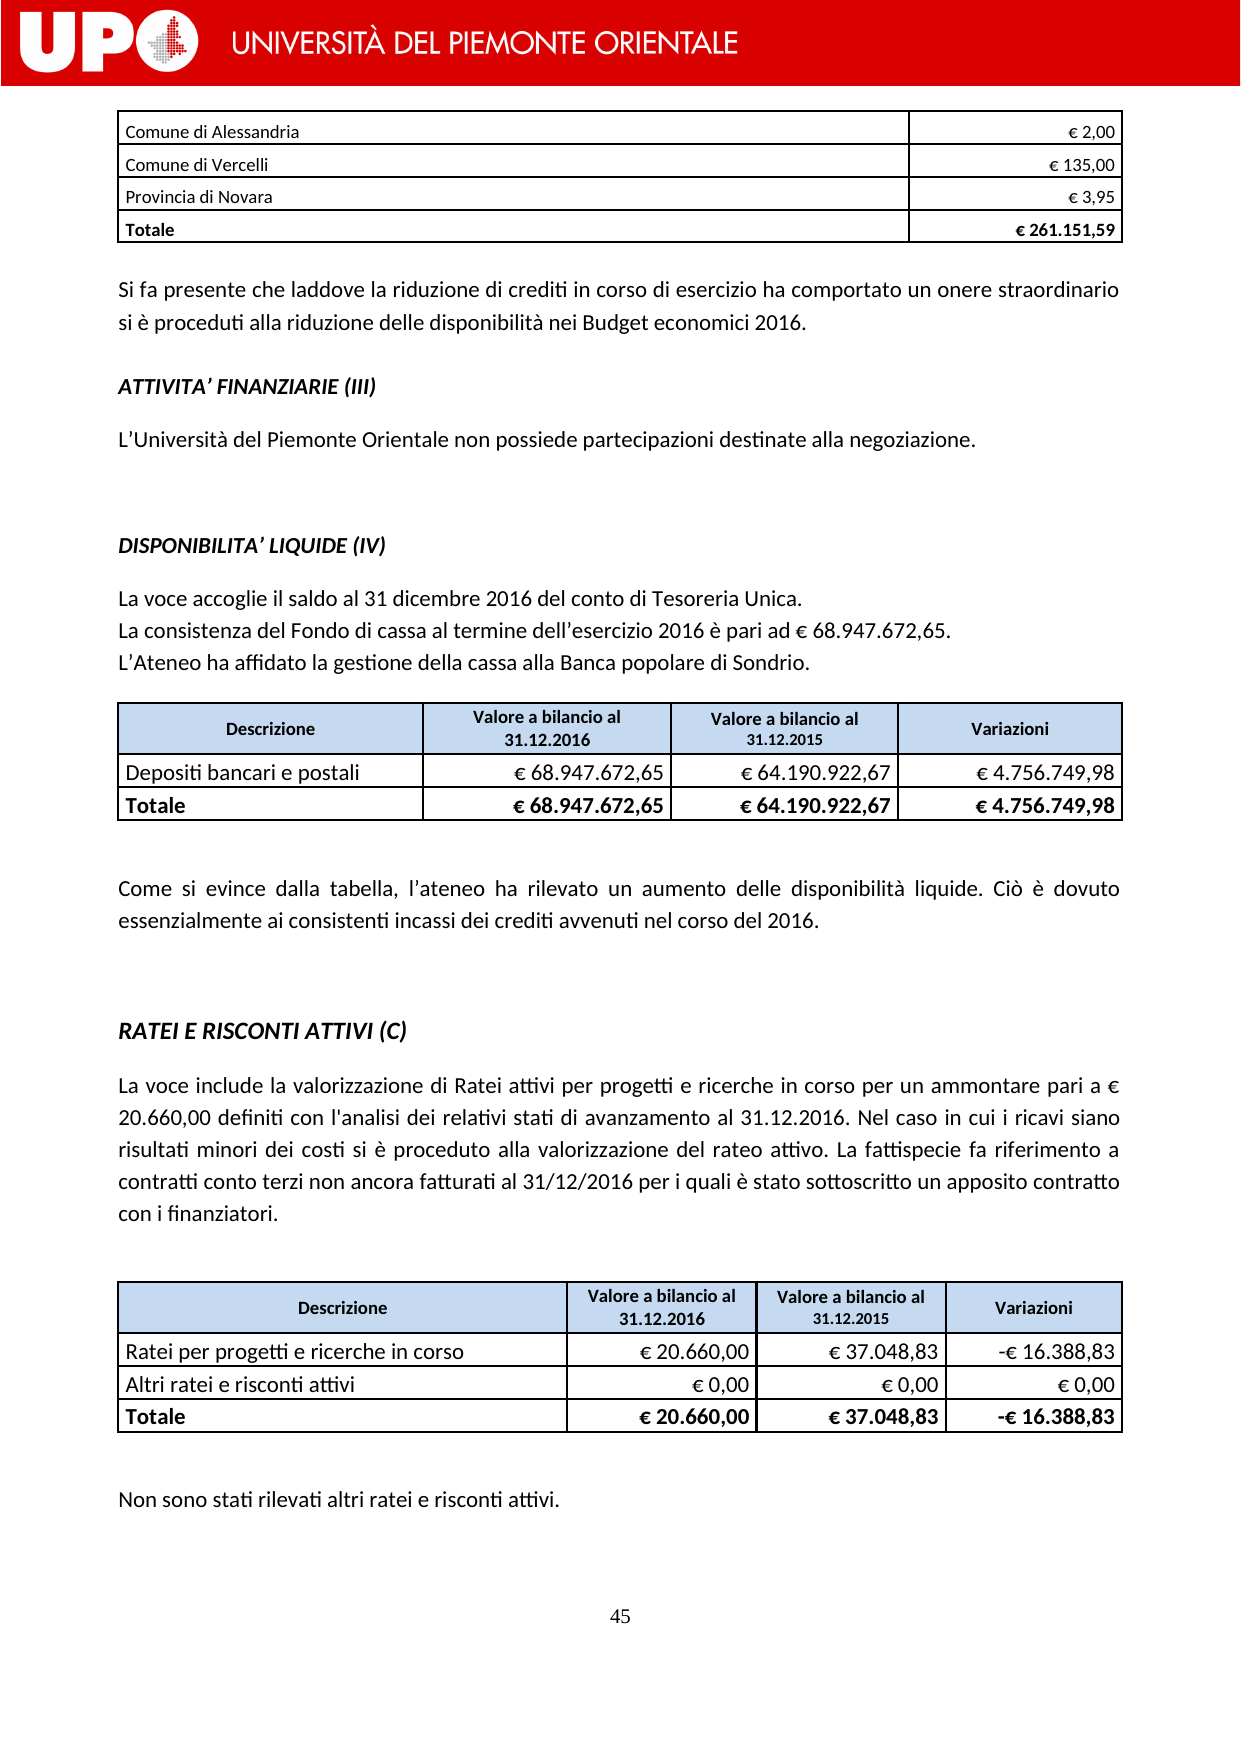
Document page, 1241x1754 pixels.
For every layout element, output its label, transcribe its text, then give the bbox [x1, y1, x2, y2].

table_cell € 0,00 [568, 1367, 755, 1398]
table_header Valore a bilancio al 31.12.2015 [672, 704, 897, 753]
text Si fa presente che laddove la riduzione di crediti in corso di esercizio ha comportato un onere straordinario si è proceduti alla riduzione delle disponibilità nei Budget economici 2016. [118, 276, 1122, 336]
table_cell Altri ratei e risconti attivi [119, 1367, 566, 1398]
text La voce accoglie il saldo al 31 dicembre 2016 del conto di Tesoreria Unica. [118, 584, 1122, 612]
table_cell € 20.660,00 [568, 1400, 755, 1431]
table_cell € 68.947.672,65 [424, 788, 670, 819]
table_cell Totale [119, 788, 422, 819]
text La consistenza del Fondo di cassa al termine dell’esercizio 2016 è pari ad € 68.947.672,65. [118, 616, 1122, 644]
table_cell Depositi bancari e postali [119, 755, 422, 786]
table_cell € 64.190.922,67 [672, 755, 897, 786]
table_cell Totale [119, 1400, 566, 1431]
table_header Valore a bilancio al 31.12.2015 [758, 1283, 945, 1332]
table_cell Comune di Vercelli [119, 145, 908, 176]
table_cell € 0,00 [947, 1367, 1121, 1398]
table_header Descrizione [119, 704, 422, 753]
table_cell Totale [119, 211, 908, 241]
table_cell € 20.660,00 [568, 1334, 755, 1365]
text L’Ateneo ha affidato la gestione della cassa alla Banca popolare di Sondrio. [118, 648, 1122, 677]
table_cell € 261.151,59 [910, 211, 1121, 241]
text La voce include la valorizzazione di Ratei attivi per progetti e ricerche in corso per un ammontare pari a € 20.660,00 definiti con l'analisi dei relativi stati di avanzamento al 31.12.2016. Nel caso in cui i ricavi siano risultati minori dei costi si è proceduto alla valorizzazione del rateo attivo. La fattispecie fa riferimento a contratti conto terzi non ancora fatturati al 31/12/2016 per i quali è stato sottoscritto un apposito contratto con i finanziatori. [118, 1071, 1122, 1227]
table_header Descrizione [119, 1283, 566, 1332]
table_header Variazioni [947, 1283, 1121, 1332]
table_cell -€ 16.388,83 [947, 1334, 1121, 1365]
text DISPONIBILITA’ LIQUIDE (IV) [118, 531, 1122, 559]
text Come si evince dalla tabella, l’ateneo ha rilevato un aumento delle disponibilità liquide. Ciò è dovuto essenzialmente ai consistenti incassi dei crediti avvenuti nel corso del 2016. [118, 874, 1122, 934]
table_cell € 4.756.749,98 [899, 755, 1121, 786]
text L’Università del Piemonte Orientale non possiede partecipazioni destinate alla negoziazione. [118, 425, 1122, 453]
table_header Valore a bilancio al 31.12.2016 [568, 1283, 755, 1332]
table_cell € 0,00 [758, 1367, 945, 1398]
table_cell € 135,00 [910, 145, 1121, 176]
table_header Valore a bilancio al 31.12.2016 [424, 704, 670, 753]
table_cell Comune di Alessandria [119, 112, 908, 143]
text ATTIVITA’ FINANZIARIE (III) [118, 372, 1122, 400]
table_cell € 37.048,83 [758, 1400, 945, 1431]
table_cell Ratei per progetti e ricerche in corso [119, 1334, 566, 1365]
table_cell € 68.947.672,65 [424, 755, 670, 786]
table_cell € 4.756.749,98 [899, 788, 1121, 819]
table_cell € 2,00 [910, 112, 1121, 143]
text Non sono stati rilevati altri ratei e risconti attivi. [118, 1486, 1122, 1514]
table_cell € 37.048,83 [758, 1334, 945, 1365]
text RATEI E RISCONTI ATTIVI (C) [118, 1015, 1122, 1045]
table_header Variazioni [899, 704, 1121, 753]
table_cell Provincia di Novara [119, 178, 908, 208]
table_cell € 3,95 [910, 178, 1121, 208]
table_cell € 64.190.922,67 [672, 788, 897, 819]
table_cell -€ 16.388,83 [947, 1400, 1121, 1431]
